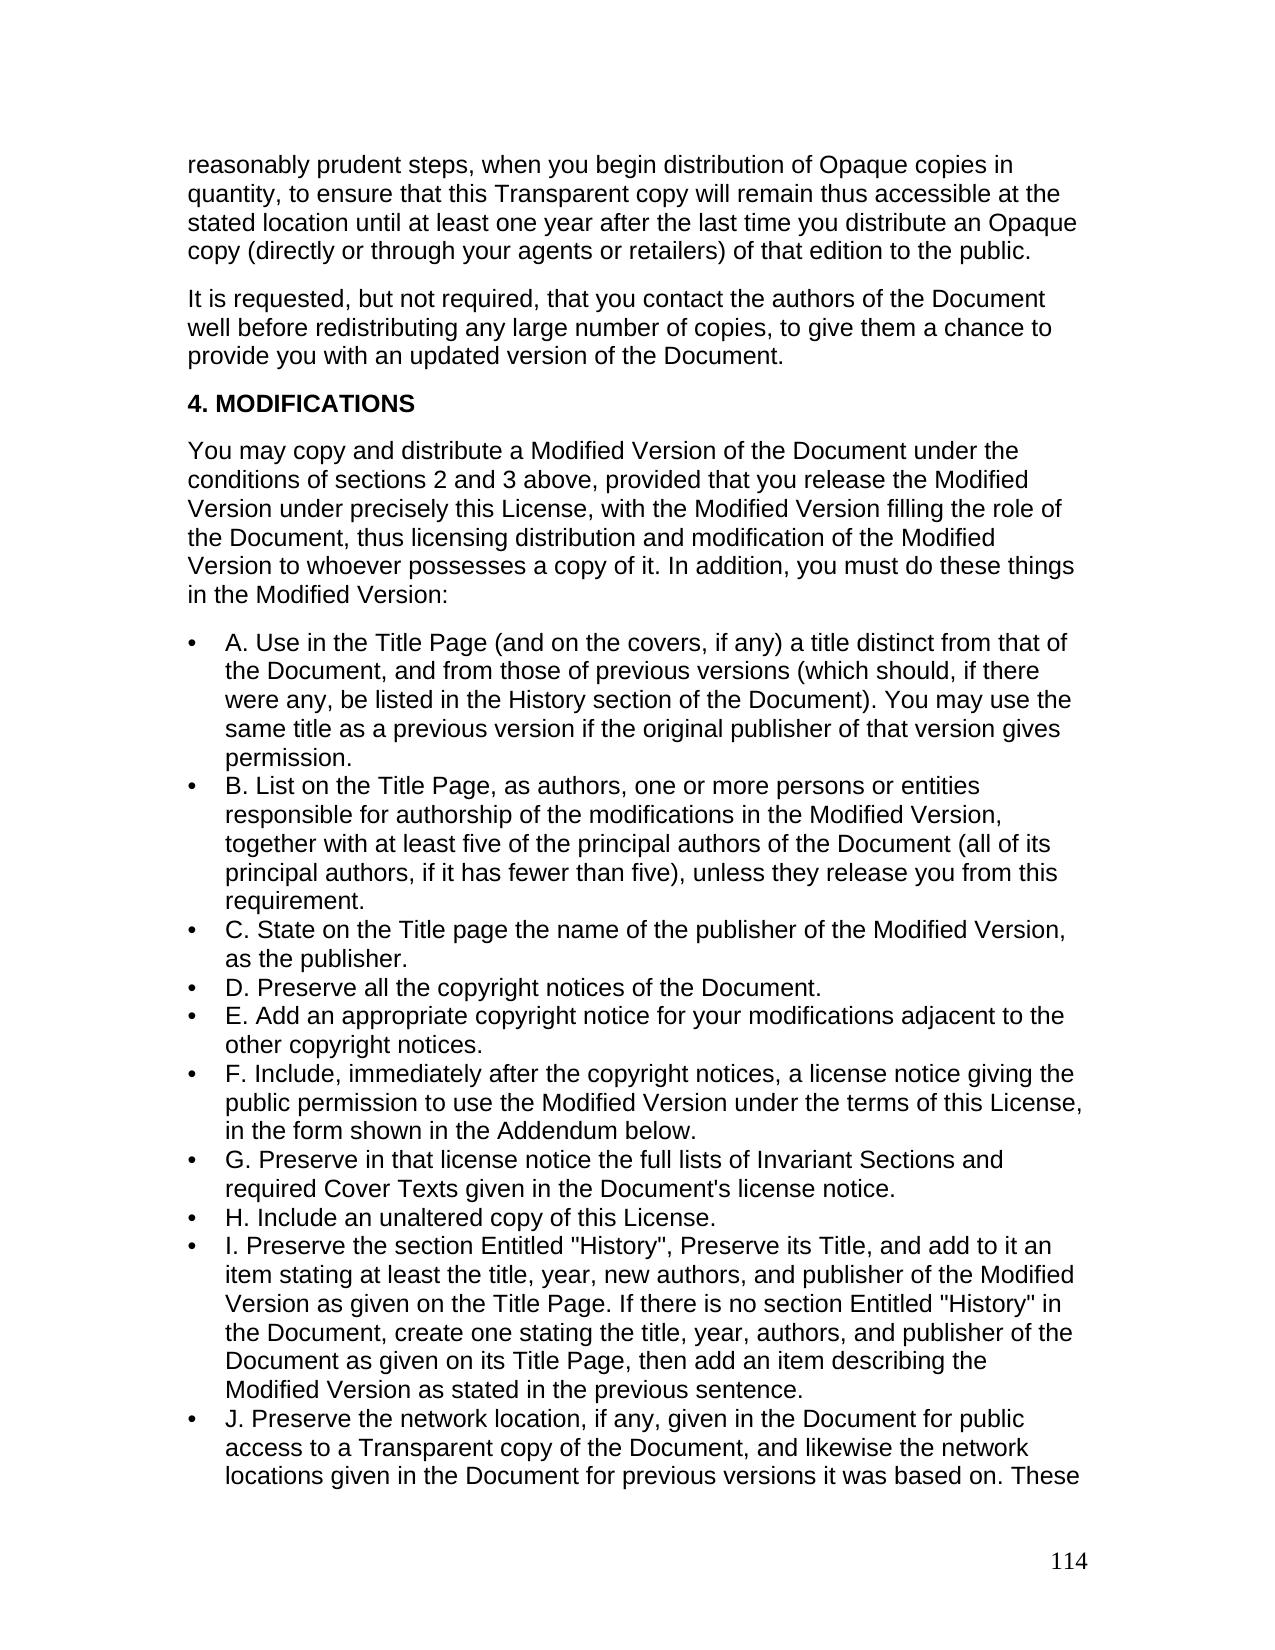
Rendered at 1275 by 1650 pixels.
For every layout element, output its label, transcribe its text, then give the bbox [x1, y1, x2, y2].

text • G. Preserve in that license notice the full lists of Invariant Sections and required Cover Texts given in the Document's license notice. [187, 1145, 1087, 1202]
text 4. MODIFICATIONS [187, 389, 1087, 417]
text You may copy and distribute a Modified Version of the Document under the conditions of sections 2 and 3 above, provided that you release the Modified Version under precisely this License, with the Modified Version filling the role of the Document, thus licensing distribution and modification of the Modified Version to whoever possesses a copy of it. In addition, you must do these things in the Modified Version: [187, 436, 1087, 609]
text • B. List on the Title Page, as authors, one or more persons or entities responsible for authorship of the modifications in the Modified Version, together with at least five of the principal authors of the Document (all of its principal authors, if it has fewer than five), unless they release you from this requirement. [187, 771, 1087, 915]
text • H. Include an unaltered copy of this License. [187, 1202, 1087, 1231]
text reasonably prudent steps, when you begin distribution of Opaque copies in quantity, to ensure that this Transparent copy will remain thus accessible at the stated location until at least one year after the last time you distribute an Opaque copy (directly or through your agents or retailers) of that edition to the public. [187, 150, 1087, 265]
text • J. Preserve the network location, if any, given in the Document for public access to a Transparent copy of the Document, and likewise the network locations given in the Document for previous versions it was based on. These [187, 1404, 1087, 1490]
text • F. Include, immediately after the copyright notices, a license notice giving the public permission to use the Modified Version under the terms of this License, in the form shown in the Addendum below. [187, 1059, 1087, 1145]
text • D. Preserve all the copyright notices of the Document. [187, 972, 1087, 1001]
text • I. Preserve the section Entitled "History", Preserve its Title, and add to it an item stating at least the title, year, new authors, and publisher of the Modified Version as given on the Title Page. If there is no section Entitled "History" in the Document, create one stating the title, year, authors, and publisher of the Document as given on its Title Page, then add an item describing the Modified Version as stated in the previous sentence. [187, 1231, 1087, 1404]
text • A. Use in the Title Page (and on the covers, if any) a title distinct from that of the Document, and from those of previous versions (which should, if there were any, be listed in the History section of the Document). You may use the same title as a previous version if the original publisher of that version gives permission. [187, 627, 1087, 771]
text • C. State on the Title page the name of the publisher of the Modified Version, as the publisher. [187, 915, 1087, 972]
text • E. Add an appropriate copyright notice for your modifications adjacent to the other copyright notices. [187, 1001, 1087, 1059]
text It is requested, but not required, that you contact the authors of the Document well before redistributing any large number of copies, to give them a chance to provide you with an updated version of the Document. [187, 284, 1087, 370]
